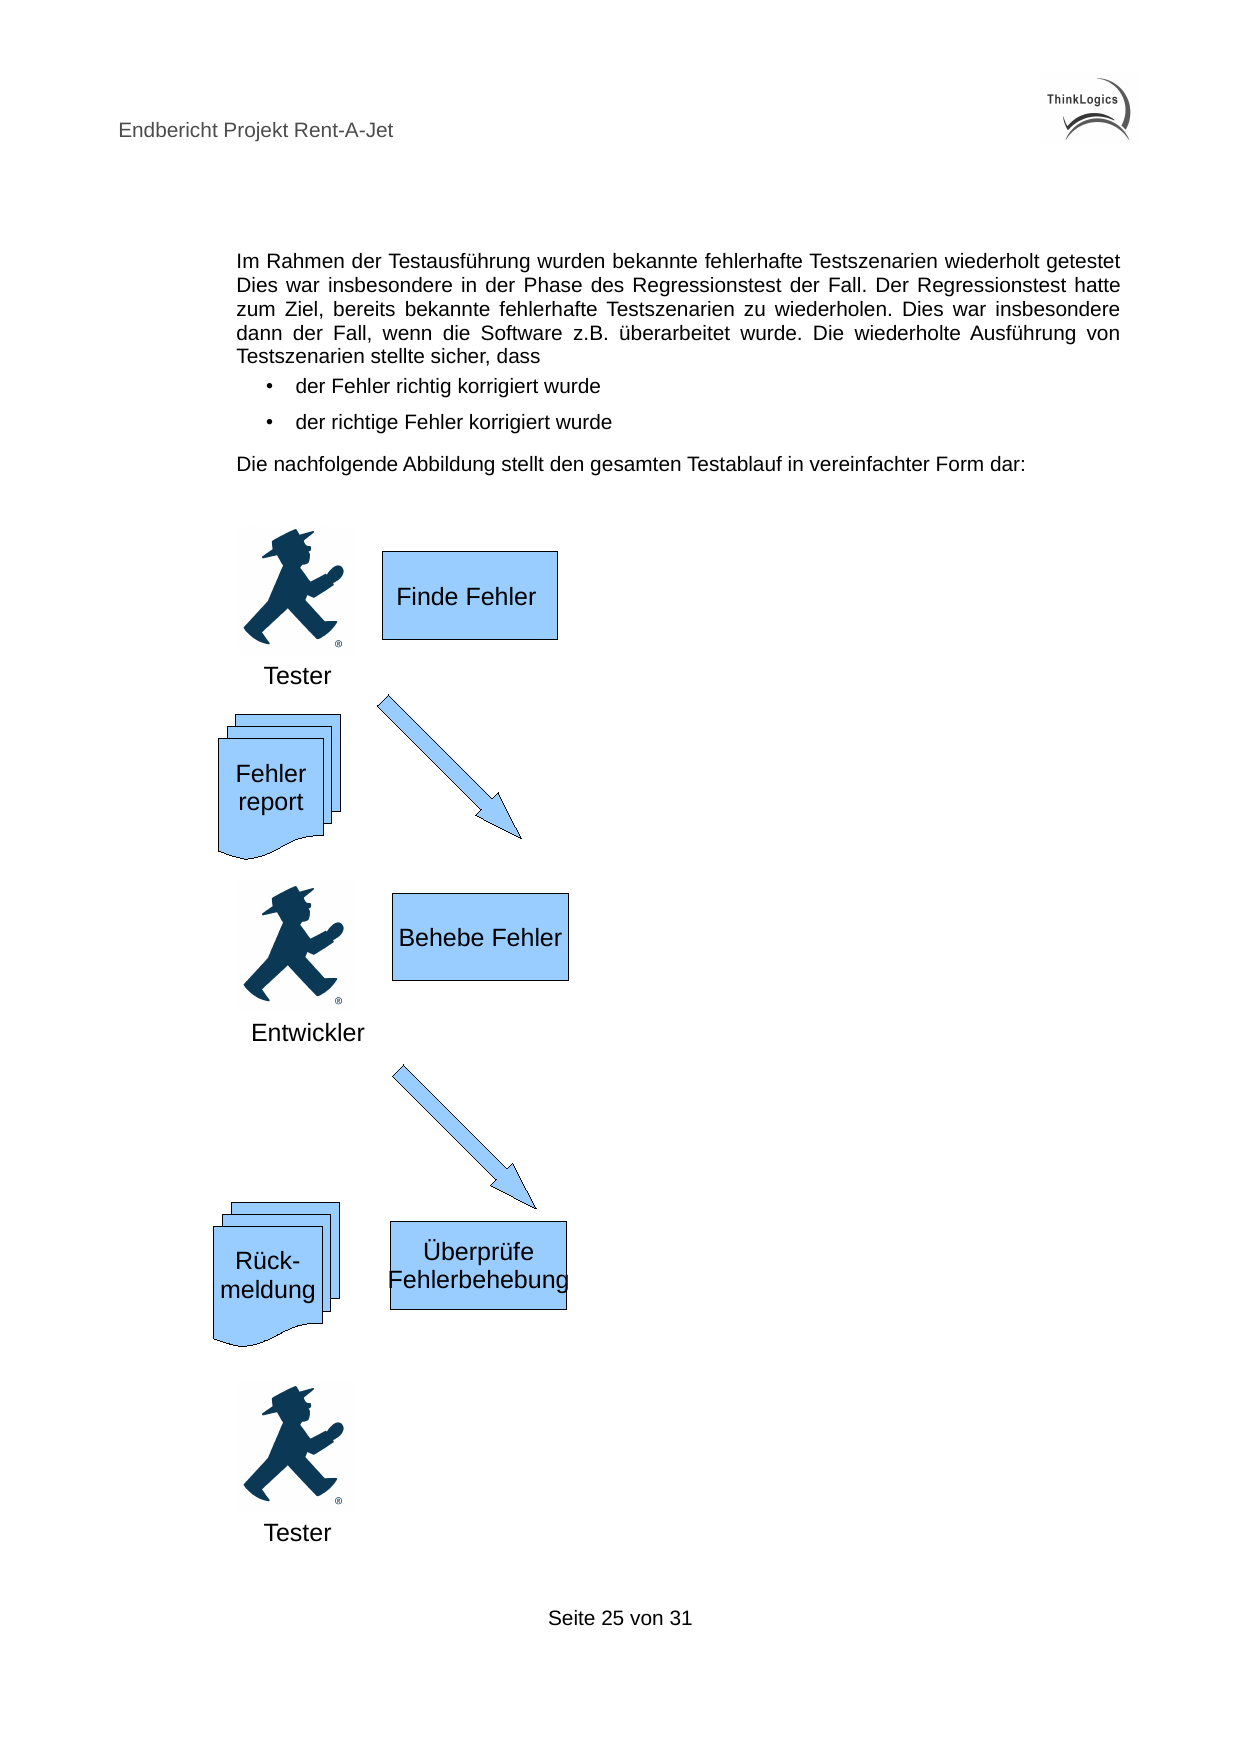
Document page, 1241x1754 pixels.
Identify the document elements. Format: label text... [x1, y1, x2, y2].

text Im Rahmen der Testausführung wurden bekannte fehlerhafte Testszenarien wiederholt getestet Dies war insbesondere in der Phase des Regressionstest der Fall. Der Regressionstest hatte zum Ziel, bereits bekannte fehlerhafte Testszenarien zu wiederholen. Dies war insbesondere dann der Fall, wenn die Software z.B. überarbeitet wurde. Die wiederholte Ausführung von Testszenarien stellte sicher, dass [236, 248, 1122, 368]
picture [236, 1380, 355, 1511]
list der Fehler richtig korrigiert wurde [266, 374, 1122, 398]
picture [236, 880, 355, 1011]
list der richtige Fehler korrigiert wurde [266, 410, 1122, 434]
picture [236, 523, 355, 654]
text Die nachfolgende Abbildung stellt den gesamten Testablauf in vereinfachter Form dar: [236, 452, 1122, 476]
